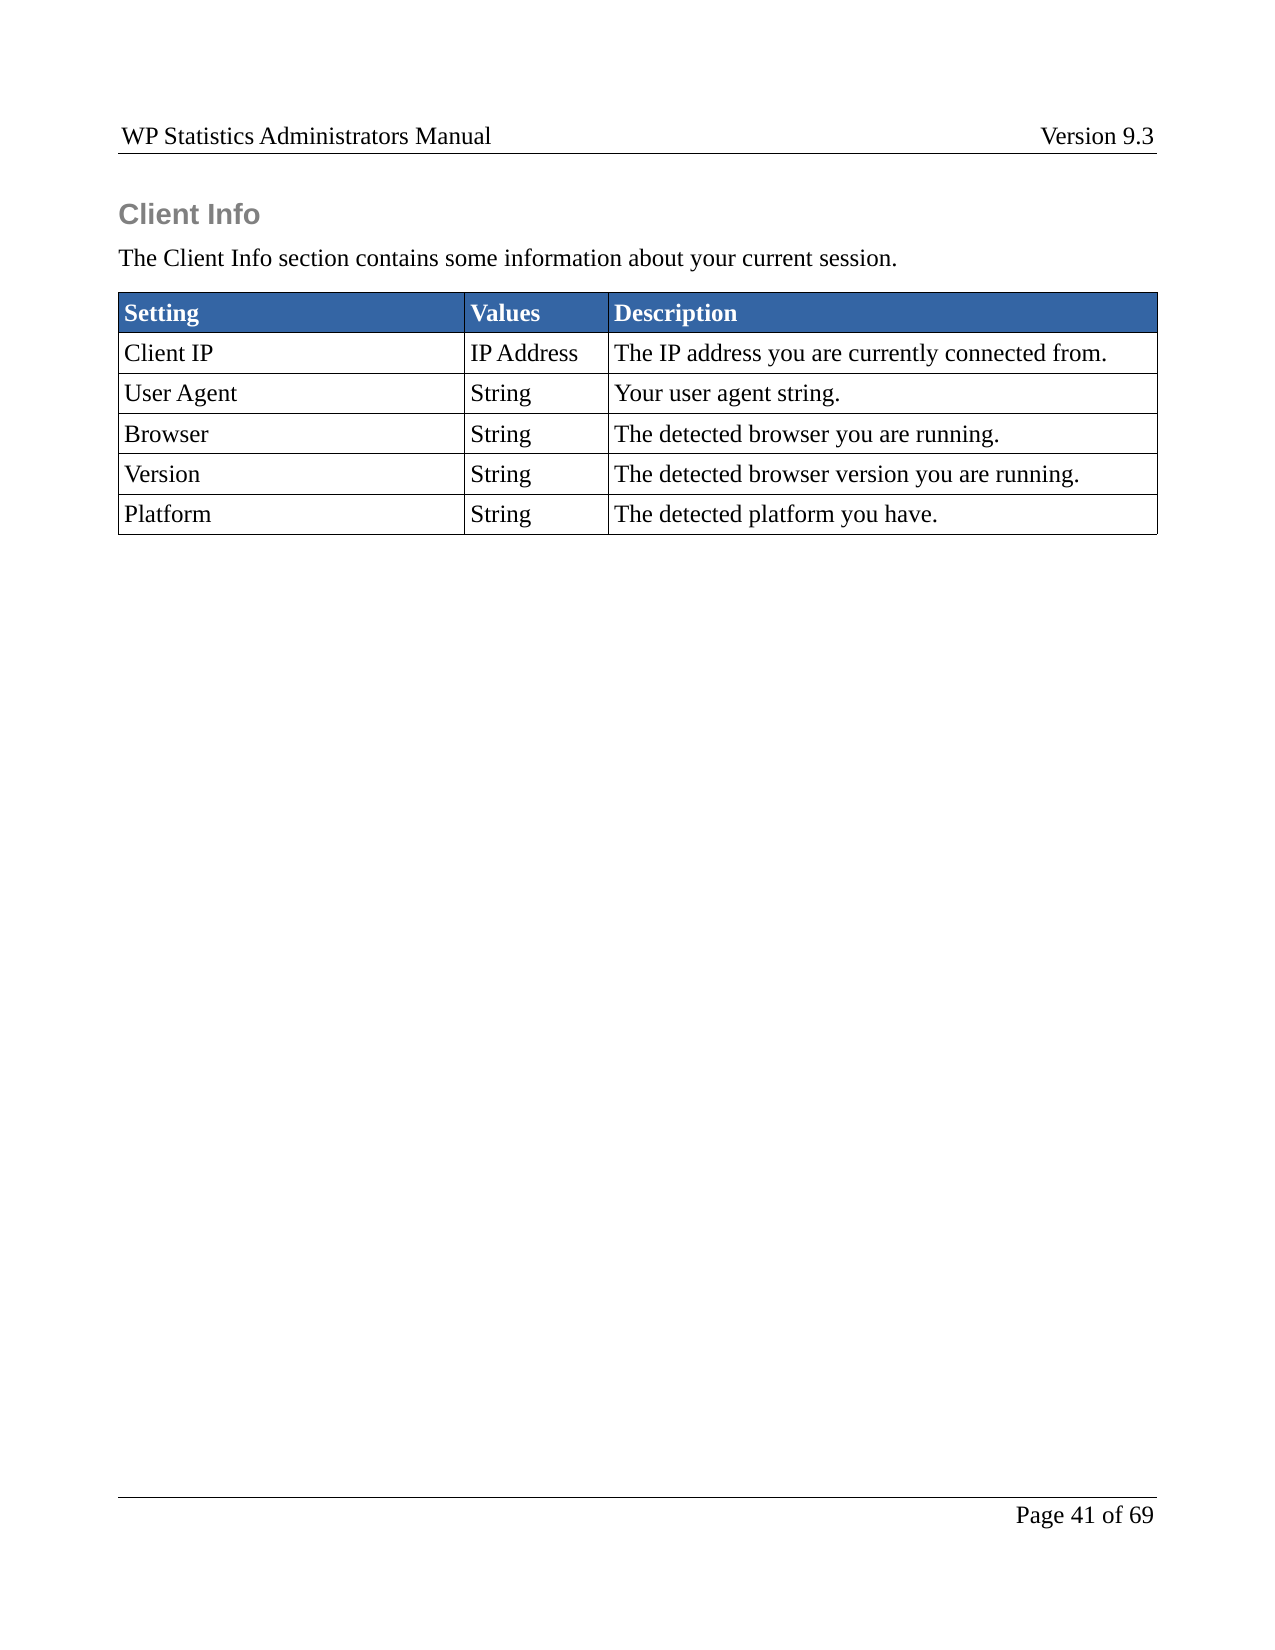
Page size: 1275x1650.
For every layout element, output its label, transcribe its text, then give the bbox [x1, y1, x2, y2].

table_header Values [465, 293, 608, 332]
table_cell The detected platform you have. [609, 495, 1157, 534]
table_cell The detected browser you are running. [609, 414, 1157, 453]
table_cell String [465, 374, 608, 413]
table_cell The IP address you are currently connected from. [609, 333, 1157, 373]
table_cell Browser [119, 414, 464, 453]
text The Client Info section contains some information about your current session. [118, 243, 1157, 272]
table_header Description [609, 293, 1157, 332]
table_cell Platform [119, 495, 464, 534]
table_cell Version [119, 454, 464, 493]
table_cell IP Address [465, 333, 608, 373]
table_cell Your user agent string. [609, 374, 1157, 413]
table_header Setting [119, 293, 464, 332]
subtitle Client Info [118, 197, 1157, 230]
table_cell Client IP [119, 333, 464, 373]
table_cell String [465, 495, 608, 534]
table_cell User Agent [119, 374, 464, 413]
table_cell String [465, 414, 608, 453]
table_cell String [465, 454, 608, 493]
table_cell The detected browser version you are running. [609, 454, 1157, 493]
